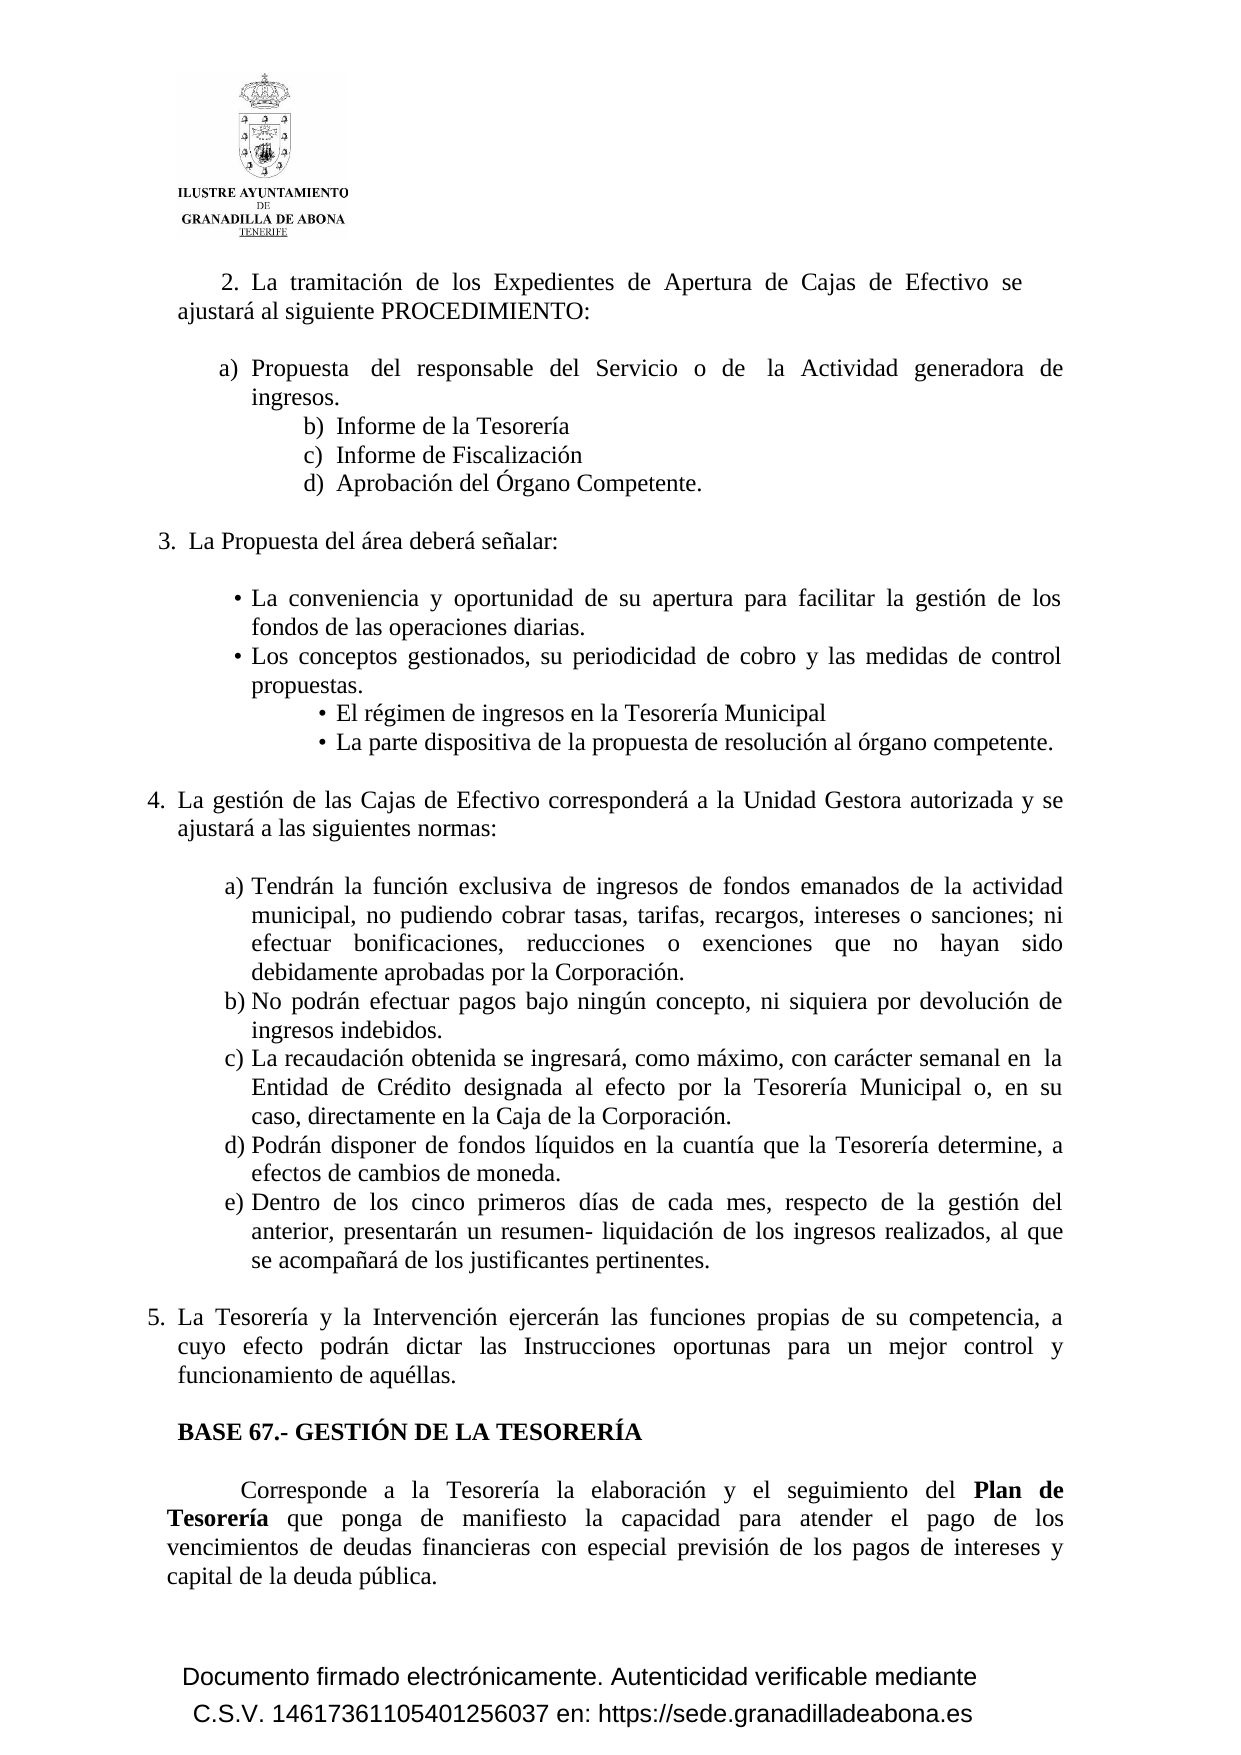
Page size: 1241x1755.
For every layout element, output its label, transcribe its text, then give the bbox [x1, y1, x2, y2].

list Informe de Fiscalización [303, 440, 1076, 468]
list La Propuesta del área deberá señalar: [177, 526, 1076, 555]
text Corresponde a la Tesorería la elaboración y el seguimiento del Plan de Tesorería que ponga de manifiesto la capacidad para atender el pago de los vencimientos de deudas financieras con especial previsión de los pagos de intereses y capital de la deuda pública. [167, 1475, 1064, 1590]
list Propuesta del responsable del Servicio o de la Actividad generadora de ingresos. [219, 353, 1063, 411]
list Dentro de los cinco primeros días de cada mes, respecto de la gestión del anterior, presentarán un resumen- liquidación de los ingresos realizados, al que se acompañará de los justificantes pertinentes. [224, 1187, 1063, 1273]
list No podrán efectuar pagos bajo ningún concepto, ni siquiera por devolución de ingresos indebidos. [224, 986, 1063, 1043]
list Podrán disponer de fondos líquidos en la cuantía que la Tesorería determine, a efectos de cambios de moneda. [224, 1130, 1064, 1187]
list La gestión de las Cajas de Efectivo corresponderá a la Unidad Gestora autorizada y se ajustará a las siguientes normas: [167, 785, 1064, 842]
list La Tesorería y la Intervención ejercerán las funciones propias de su competencia, a cuyo efecto podrán dictar las Instrucciones oportunas para un mejor control y funcionamiento de aquéllas. [167, 1302, 1063, 1388]
list La conveniencia y oportunidad de su apertura para facilitar la gestión de los fondos de las operaciones diarias. [233, 583, 1062, 641]
list Informe de la Tesorería [303, 411, 1076, 440]
list Aprobación del Órgano Competente. [303, 468, 1076, 497]
list Tendrán la función exclusiva de ingresos de fondos emanados de la actividad municipal, no pudiendo cobrar tasas, tarifas, recargos, intereses o sanciones; ni efectuar bonificaciones, reducciones o exenciones que no hayan sido debidamente aprobadas por la Corporación. [224, 871, 1063, 986]
list Los conceptos gestionados, su periodicidad de cobro y las medidas de control propuestas. [233, 641, 1062, 698]
list La parte dispositiva de la propuesta de resolución al órgano competente. [318, 727, 1076, 756]
list La tramitación de los Expedientes de Apertura de Cajas de Efectivo se ajustará al siguiente PROCEDIMIENTO: [167, 267, 1061, 325]
subtitle BASE 67.- GESTIÓN DE LA TESORERÍA [177, 1417, 1076, 1446]
list El régimen de ingresos en la Tesorería Municipal [318, 698, 1076, 727]
list La recaudación obtenida se ingresará, como máximo, con carácter semanal en la Entidad de Crédito designada al efecto por la Tesorería Municipal o, en su caso, directamente en la Caja de la Corporación. [224, 1043, 1063, 1130]
